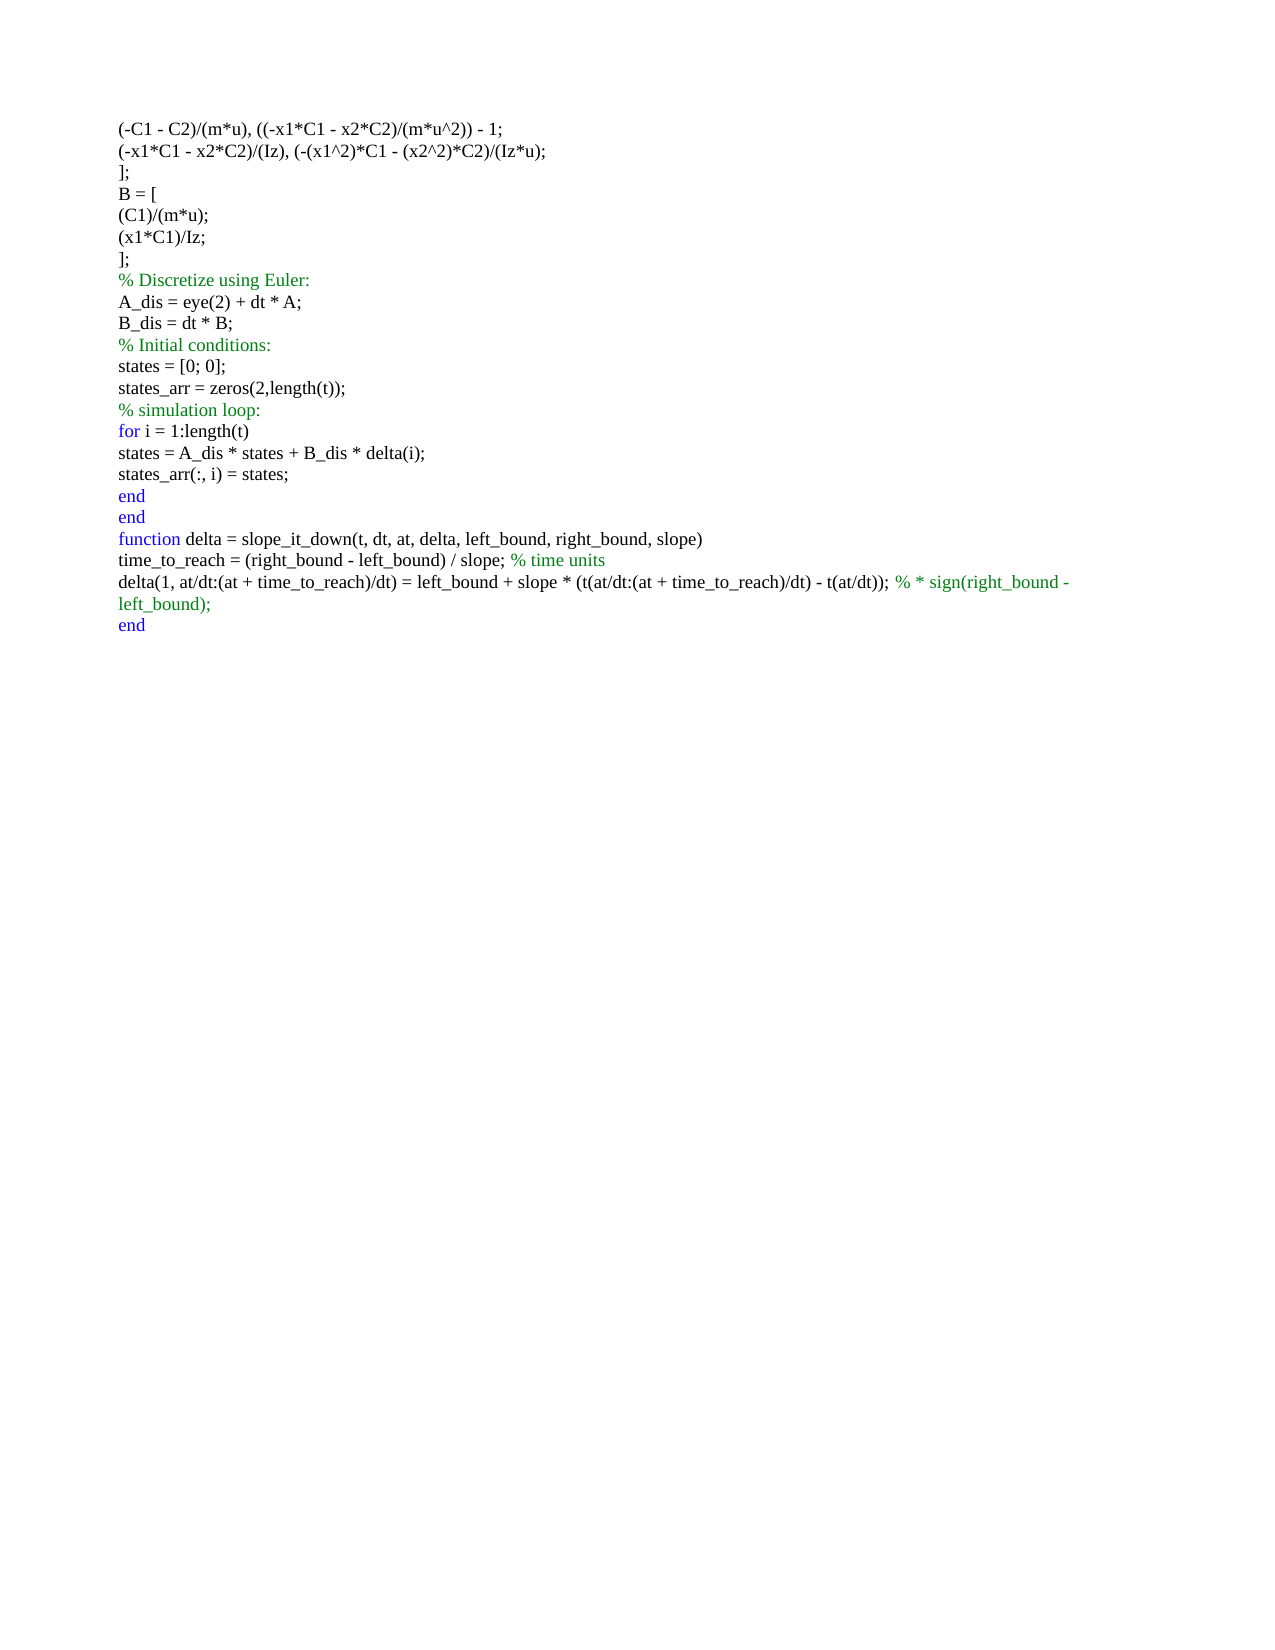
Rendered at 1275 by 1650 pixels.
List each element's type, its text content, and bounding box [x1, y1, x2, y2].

text (-x1*C1 - x2*C2)/(Iz), (-(x1^2)*C1 - (x2^2)*C2)/(Iz*u); [118, 140, 1157, 161]
text % Initial conditions: [118, 334, 1157, 355]
text states_arr(:, i) = states; [118, 463, 1157, 485]
text states_arr = zeros(2,length(t)); [118, 377, 1157, 398]
text (x1*C1)/Iz; [118, 226, 1157, 247]
text ]; [118, 247, 1157, 269]
text % simulation loop: [118, 398, 1157, 420]
text % Discretize using Euler: [118, 269, 1157, 291]
text end [118, 506, 1157, 528]
text (C1)/(m*u); [118, 204, 1157, 226]
text end [118, 614, 1157, 636]
text states = [0; 0]; [118, 355, 1157, 377]
text time_to_reach = (right_bound - left_bound) / slope; % time units [118, 549, 1157, 571]
text ]; [118, 161, 1157, 183]
text for i = 1:length(t) [118, 420, 1157, 442]
text end [118, 485, 1157, 506]
text delta(1, at/dt:(at + time_to_reach)/dt) = left_bound + slope * (t(at/dt:(at + time_to_reach)/dt) - t(at/dt)); % * sign(right_bound - left_bound); [118, 571, 1157, 614]
text A_dis = eye(2) + dt * A; [118, 291, 1157, 312]
text (-C1 - C2)/(m*u), ((-x1*C1 - x2*C2)/(m*u^2)) - 1; [118, 118, 1157, 140]
text B_dis = dt * B; [118, 312, 1157, 334]
text function delta = slope_it_down(t, dt, at, delta, left_bound, right_bound, slope) [118, 528, 1157, 549]
text states = A_dis * states + B_dis * delta(i); [118, 442, 1157, 463]
text B = [ [118, 183, 1157, 204]
